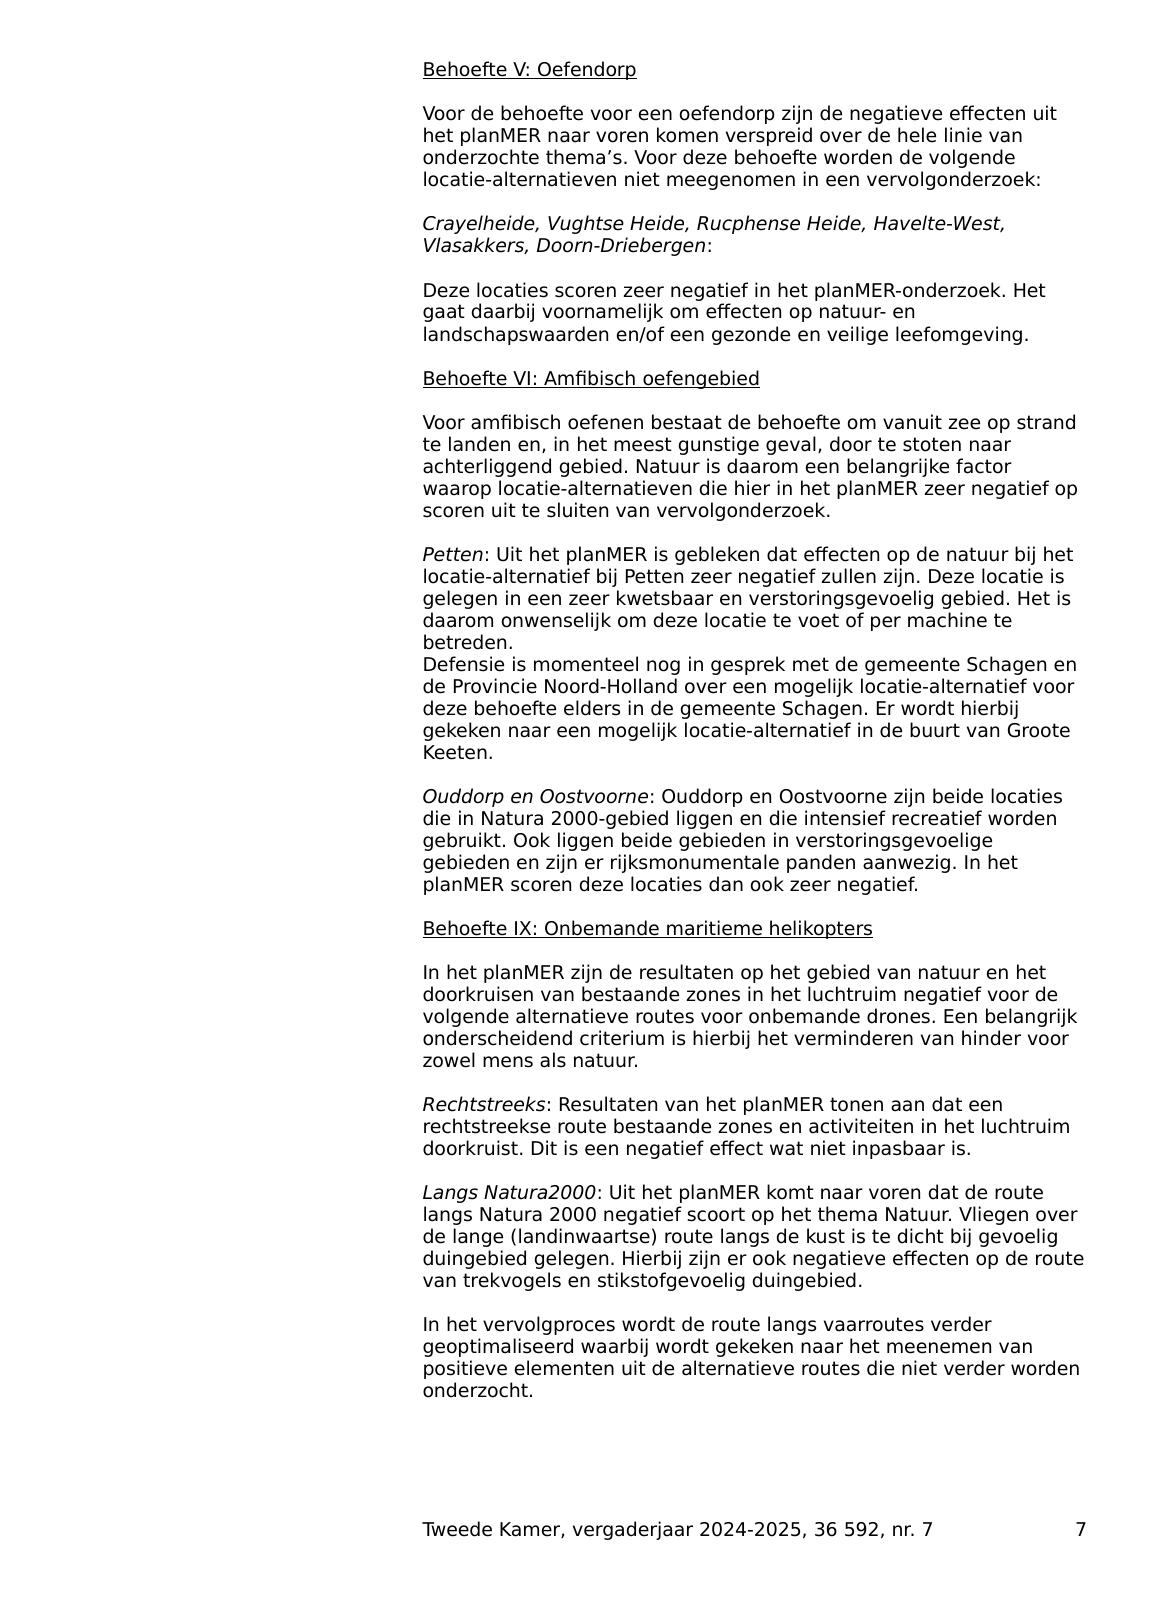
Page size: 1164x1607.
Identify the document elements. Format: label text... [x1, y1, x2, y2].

text Deze locaties scoren zeer negatief in het planMER-onderzoek. Het gaat daarbij voornamelijk om effecten op natuur- en landschapswaarden en/of een gezonde en veilige leefomgeving. [422, 279, 1087, 345]
text Ouddorp en Oostvoorne: Ouddorp en Oostvoorne zijn beide locaties die in Natura 2000-gebied liggen en die intensief recreatief worden gebruikt. Ook liggen beide gebieden in verstoringsgevoelige gebieden en zijn er rijksmonumentale panden aanwezig. In het planMER scoren deze locaties dan ook zeer negatief. [422, 786, 1087, 896]
text Defensie is momenteel nog in gesprek met de gemeente Schagen en de Provincie Noord-Holland over een mogelijk locatie-alternatief voor deze behoefte elders in de gemeente Schagen. Er wordt hierbij gekeken naar een mogelijk locatie-alternatief in de buurt van Groote Keeten. [422, 654, 1087, 764]
text Rechtstreeks: Resultaten van het planMER tonen aan dat een rechtstreekse route bestaande zones en activiteiten in het luchtruim doorkruist. Dit is een negatief effect wat niet inpasbaar is. [422, 1094, 1087, 1160]
text Crayelheide, Vughtse Heide, Rucphense Heide, Havelte-West, Vlasakkers, Doorn-Driebergen: [422, 213, 1087, 257]
text In het vervolgproces wordt de route langs vaarroutes verder geoptimaliseerd waarbij wordt gekeken naar het meenemen van positieve elementen uit de alternatieve routes die niet verder worden onderzocht. [422, 1314, 1087, 1402]
subtitle Behoefte VI: Amfibisch oefengebied [422, 368, 1087, 389]
text Voor de behoefte voor een oefendorp zijn de negatieve effecten uit het planMER naar voren komen verspreid over de hele linie van onderzochte thema’s. Voor deze behoefte worden de volgende locatie-alternatieven niet meegenomen in een vervolgonderzoek: [422, 103, 1087, 191]
text In het planMER zijn de resultaten op het gebied van natuur en het doorkruisen van bestaande zones in het luchtruim negatief voor de volgende alternatieve routes voor onbemande drones. Een belangrijk onderscheidend criterium is hierbij het verminderen van hinder voor zowel mens als natuur. [422, 962, 1087, 1072]
text Langs Natura2000: Uit het planMER komt naar voren dat de route langs Natura 2000 negatief scoort op het thema Natuur. Vliegen over de lange (landinwaartse) route langs de kust is te dicht bij gevoelig duingebied gelegen. Hierbij zijn er ook negatieve effecten op de route van trekvogels en stikstofgevoelig duingebied. [422, 1182, 1087, 1292]
text Petten: Uit het planMER is gebleken dat effecten op de natuur bij het locatie-alternatief bij Petten zeer negatief zullen zijn. Deze locatie is gelegen in een zeer kwetsbaar en verstoringsgevoelig gebied. Het is daarom onwenselijk om deze locatie te voet of per machine te betreden. [422, 544, 1087, 654]
subtitle Behoefte IX: Onbemande maritieme helikopters [422, 918, 1087, 940]
subtitle Behoefte V: Oefendorp [422, 59, 1087, 81]
text Voor amfibisch oefenen bestaat de behoefte om vanuit zee op strand te landen en, in het meest gunstige geval, door te stoten naar achterliggend gebied. Natuur is daarom een belangrijke factor waarop locatie-alternatieven die hier in het planMER zeer negatief op scoren uit te sluiten van vervolgonderzoek. [422, 412, 1087, 522]
